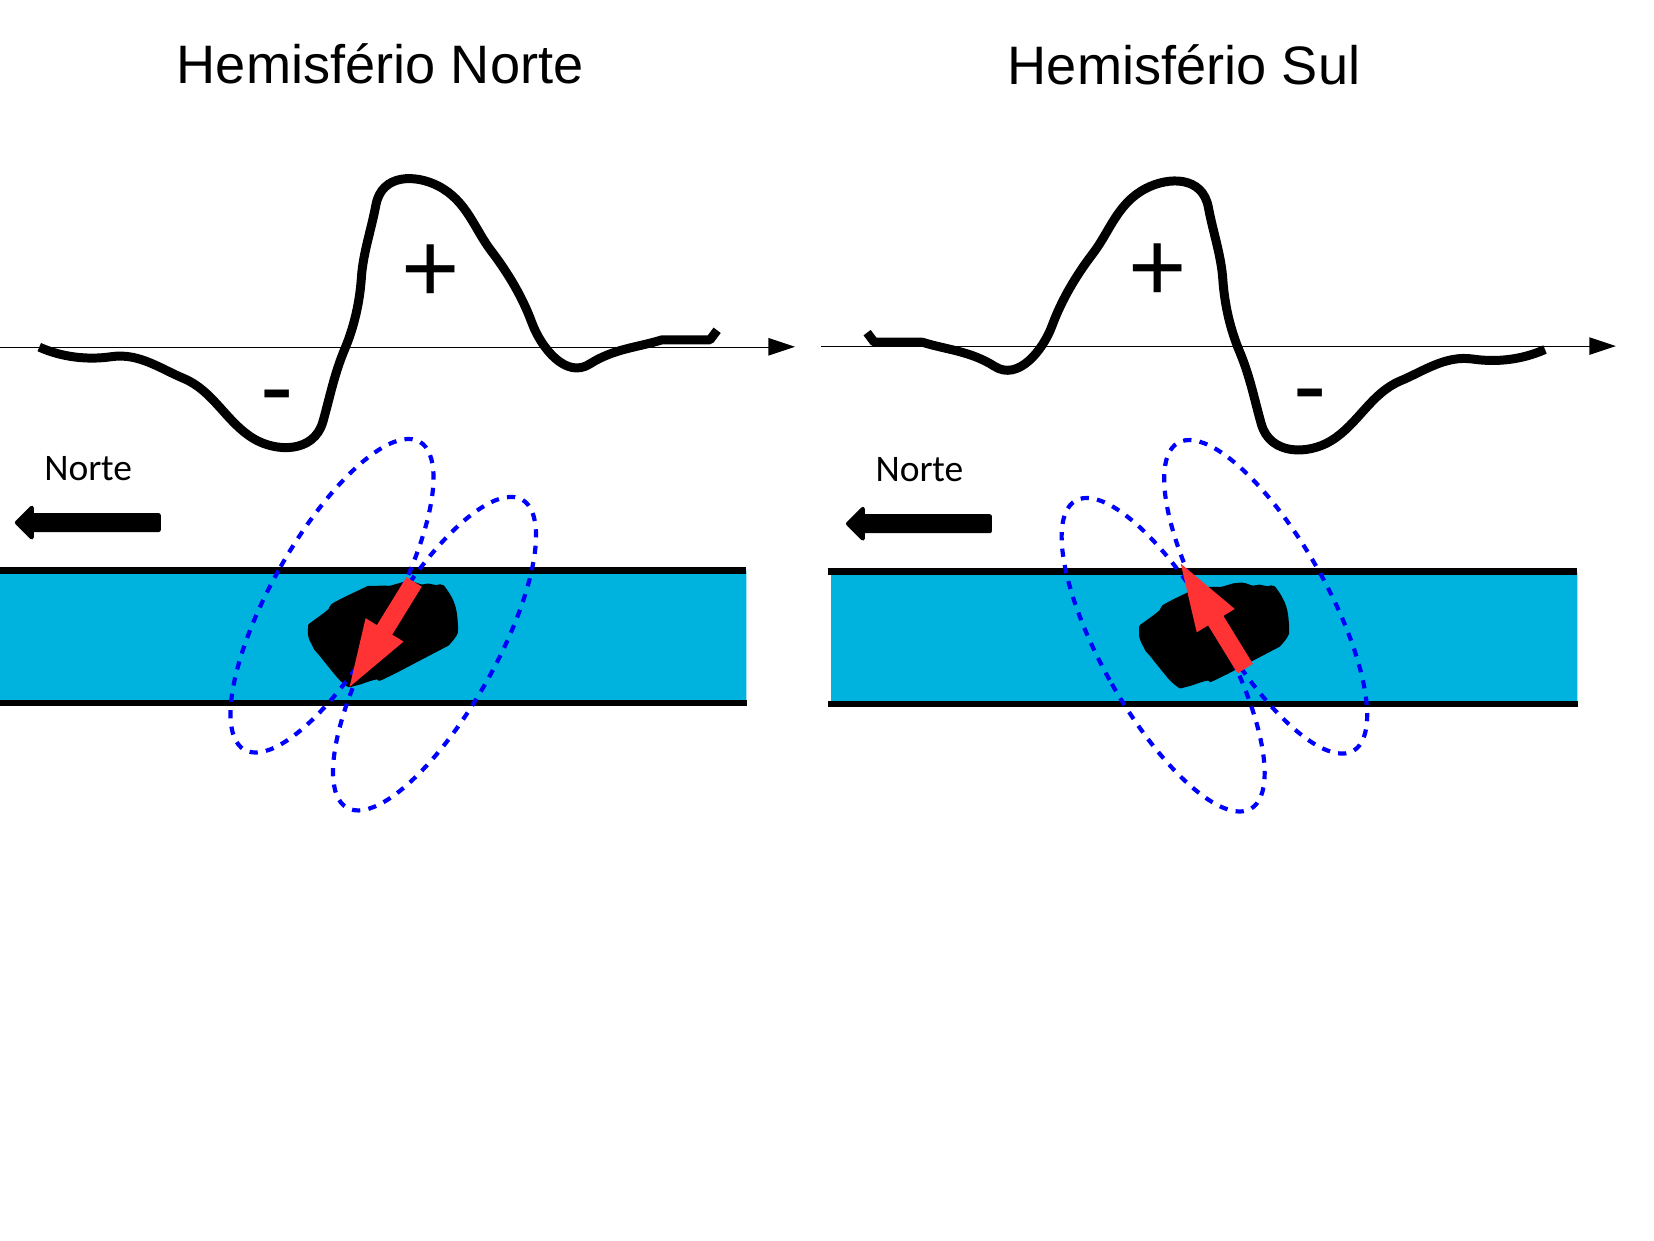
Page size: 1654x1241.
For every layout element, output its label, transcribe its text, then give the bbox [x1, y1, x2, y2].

text_box - [1278, 321, 1342, 445]
text_box - [245, 322, 309, 443]
text_box + [1113, 203, 1119, 211]
text_box + [468, 204, 476, 216]
text_box + [386, 204, 476, 332]
text_box Norte [17, 435, 160, 496]
text_box [831, 571, 1578, 701]
text_box - [1327, 440, 1342, 449]
text_box + [1113, 203, 1202, 331]
text_box [848, 508, 990, 539]
text_box Hemisfério Sul [993, 28, 1376, 104]
text_box Hemisfério Norte [161, 26, 599, 103]
text_box [0, 570, 747, 700]
text_box Norte [848, 436, 991, 497]
text_box - [245, 440, 265, 450]
text_box [16, 507, 159, 538]
